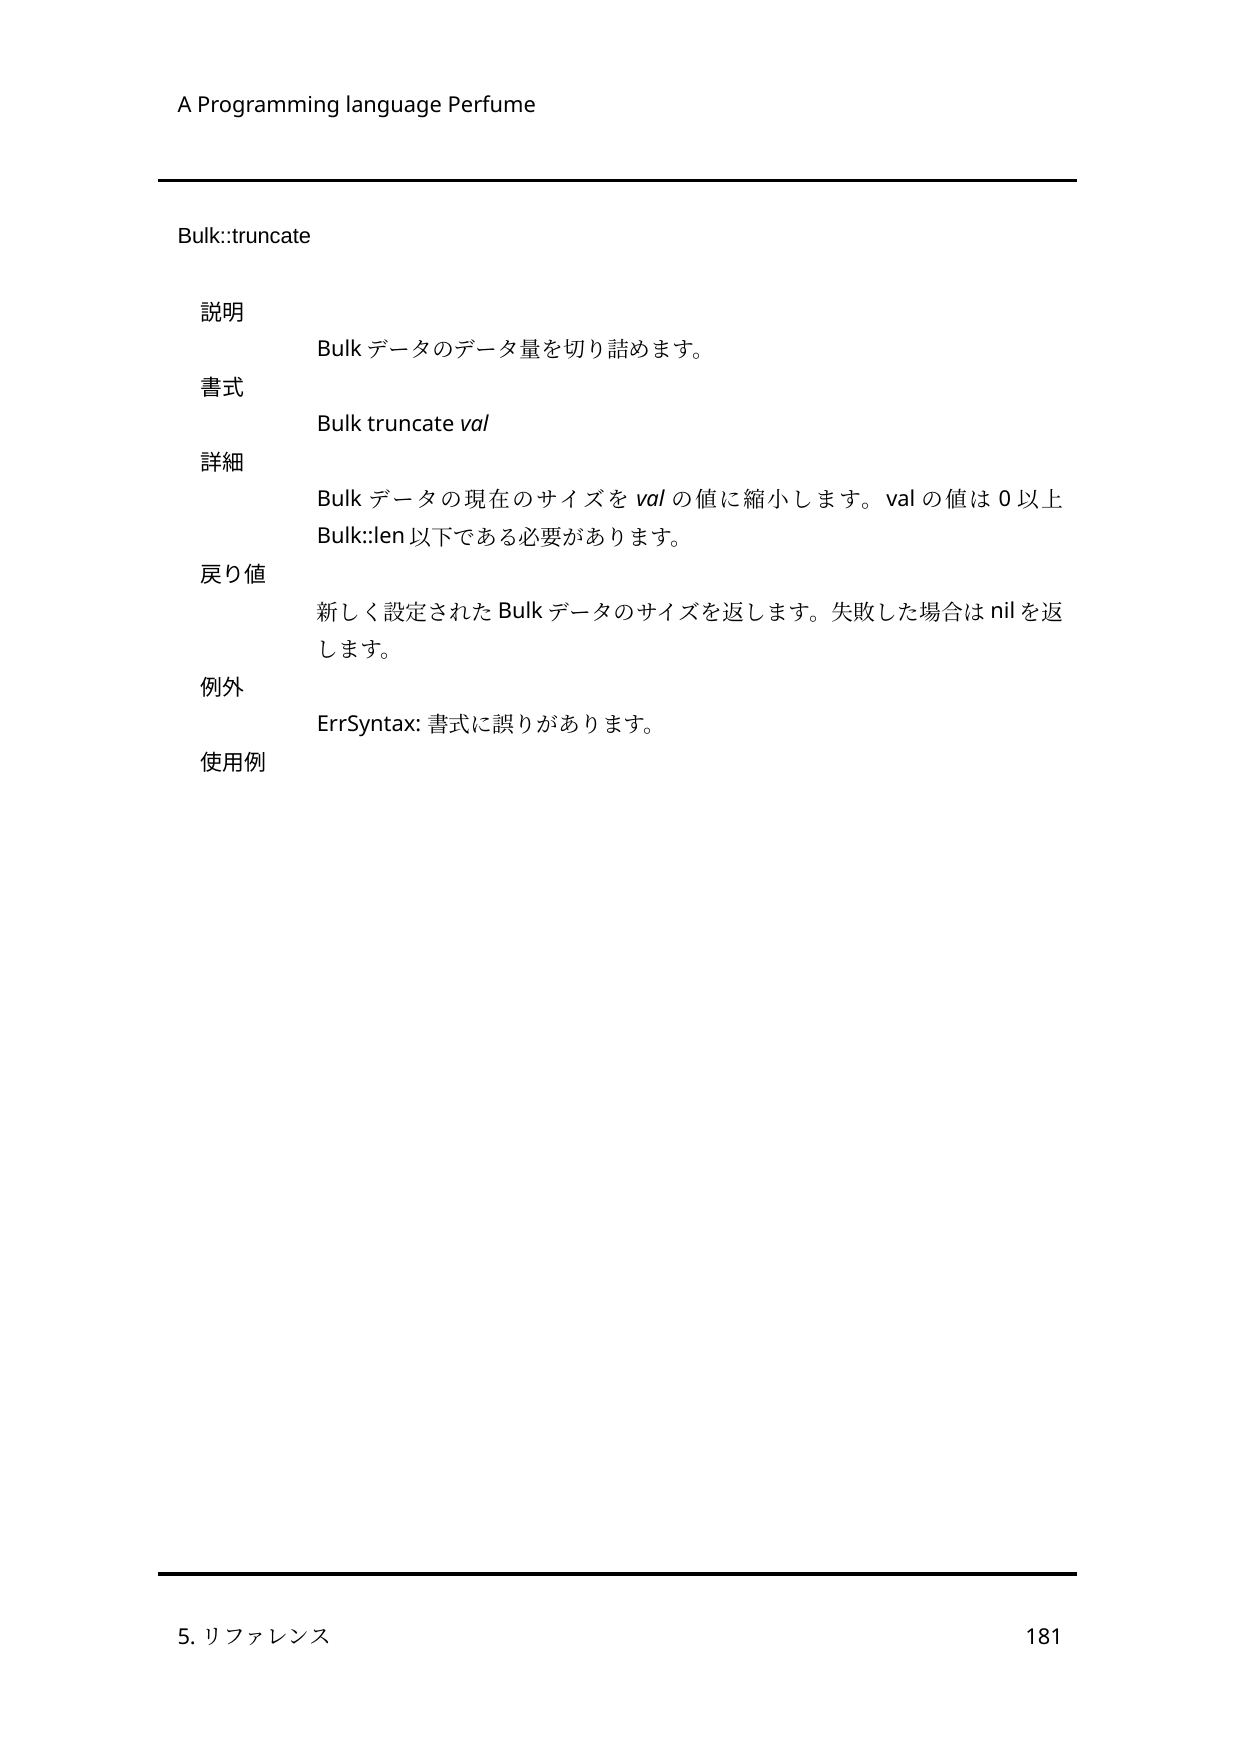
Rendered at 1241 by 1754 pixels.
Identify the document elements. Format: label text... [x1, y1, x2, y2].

table_cell 例外 [200, 667, 317, 742]
table_cell 新しく設定されたBulkデータのサイズを返します。失敗した場合はnilを返します。 [317, 554, 1063, 667]
table_cell 書式 [200, 367, 317, 442]
table_cell 使用例 [200, 742, 317, 817]
table_cell Bulk truncate val [317, 367, 1063, 442]
table_cell Bulkデータの現在のサイズをvalの値に縮小します。valの値は0以上Bulk::len以下である必要があります。 [317, 442, 1063, 554]
table_cell ErrSyntax: 書式に誤りがあります。 [317, 667, 1063, 742]
subtitle Bulk::truncate [177, 217, 1063, 254]
table_cell [317, 742, 1063, 817]
table_cell 詳細 [200, 442, 317, 554]
table_header Bulkデータのデータ量を切り詰めます。 [317, 292, 1063, 367]
table_cell 戻り値 [200, 554, 317, 667]
table_header 説明 [200, 292, 317, 367]
